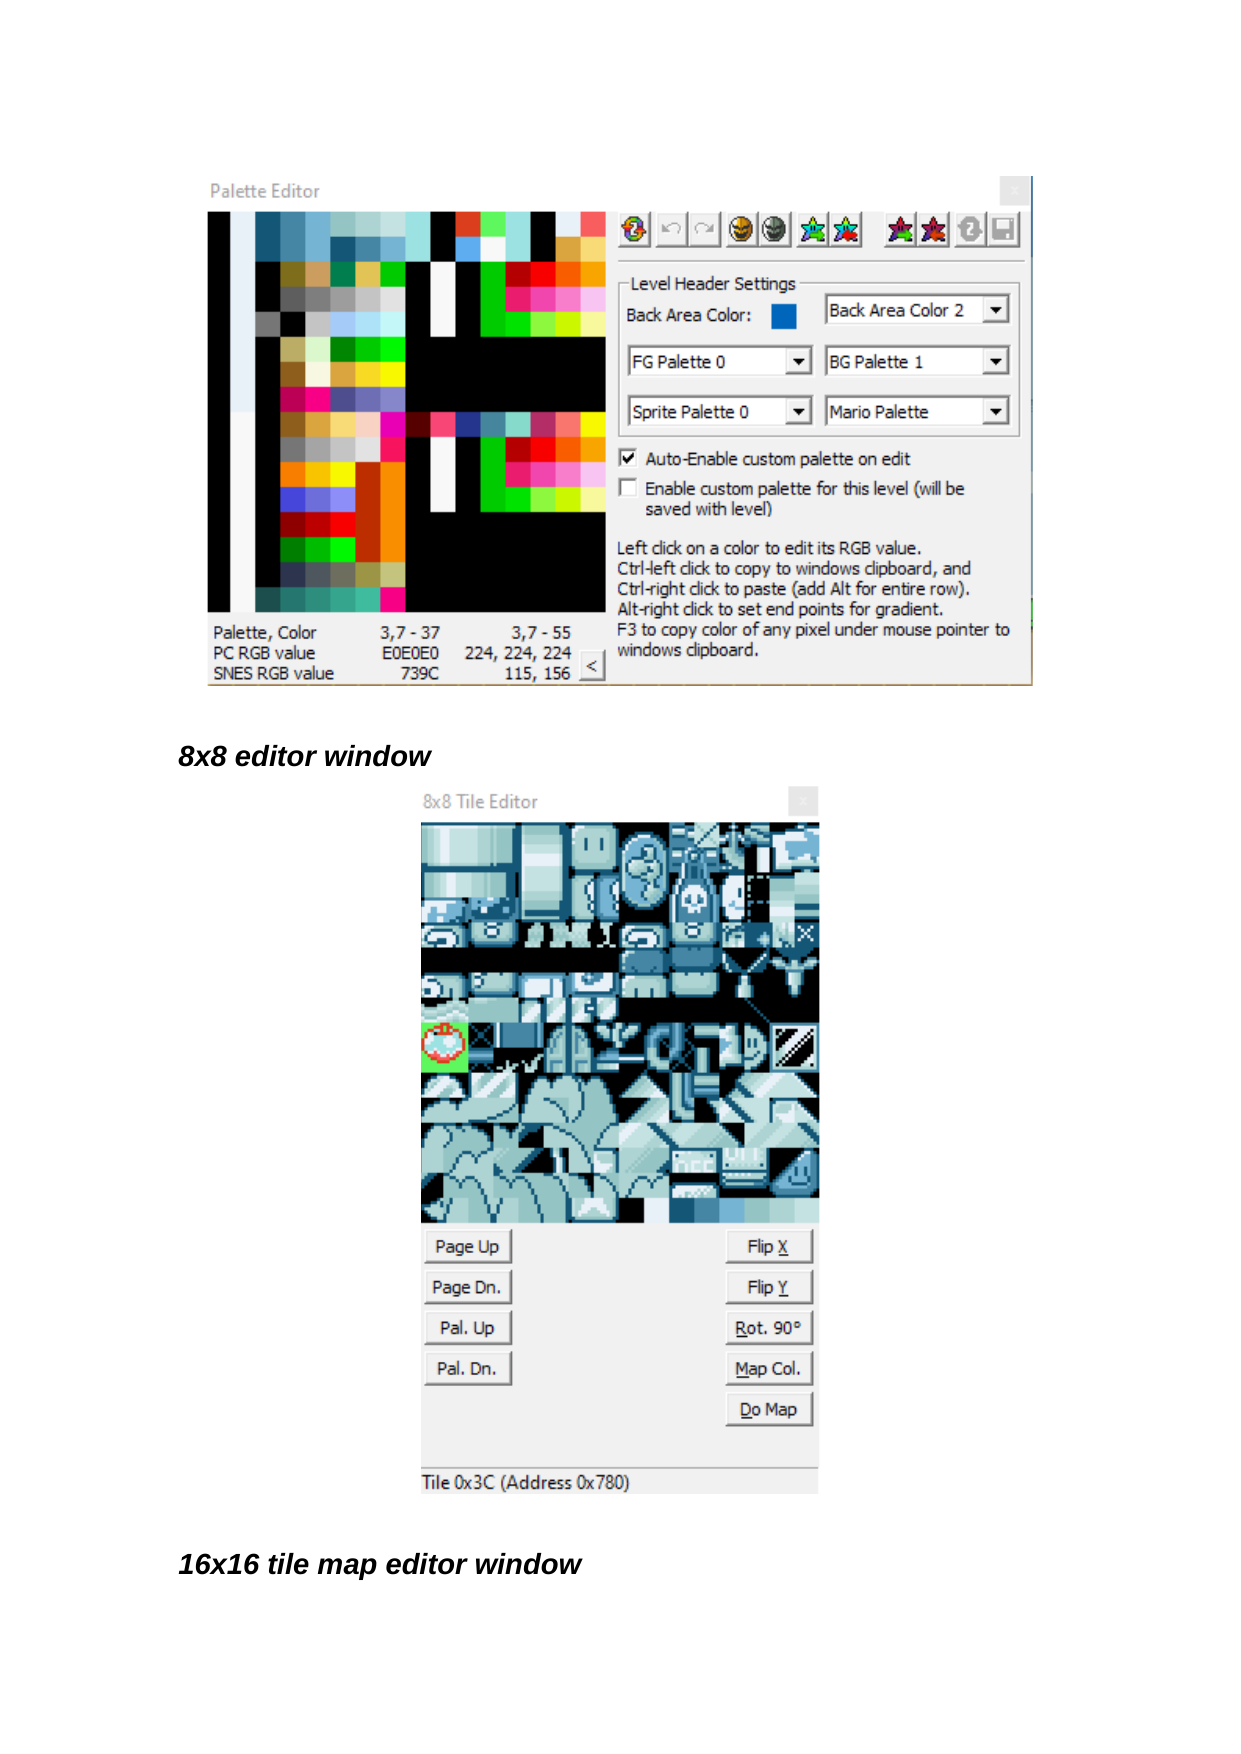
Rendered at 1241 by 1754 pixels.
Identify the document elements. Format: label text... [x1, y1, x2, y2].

subtitle 8x8 editor window [118, 739, 1122, 773]
picture [207, 176, 1033, 686]
picture [421, 785, 820, 1494]
subtitle 16x16 tile map editor window [118, 1547, 1122, 1581]
